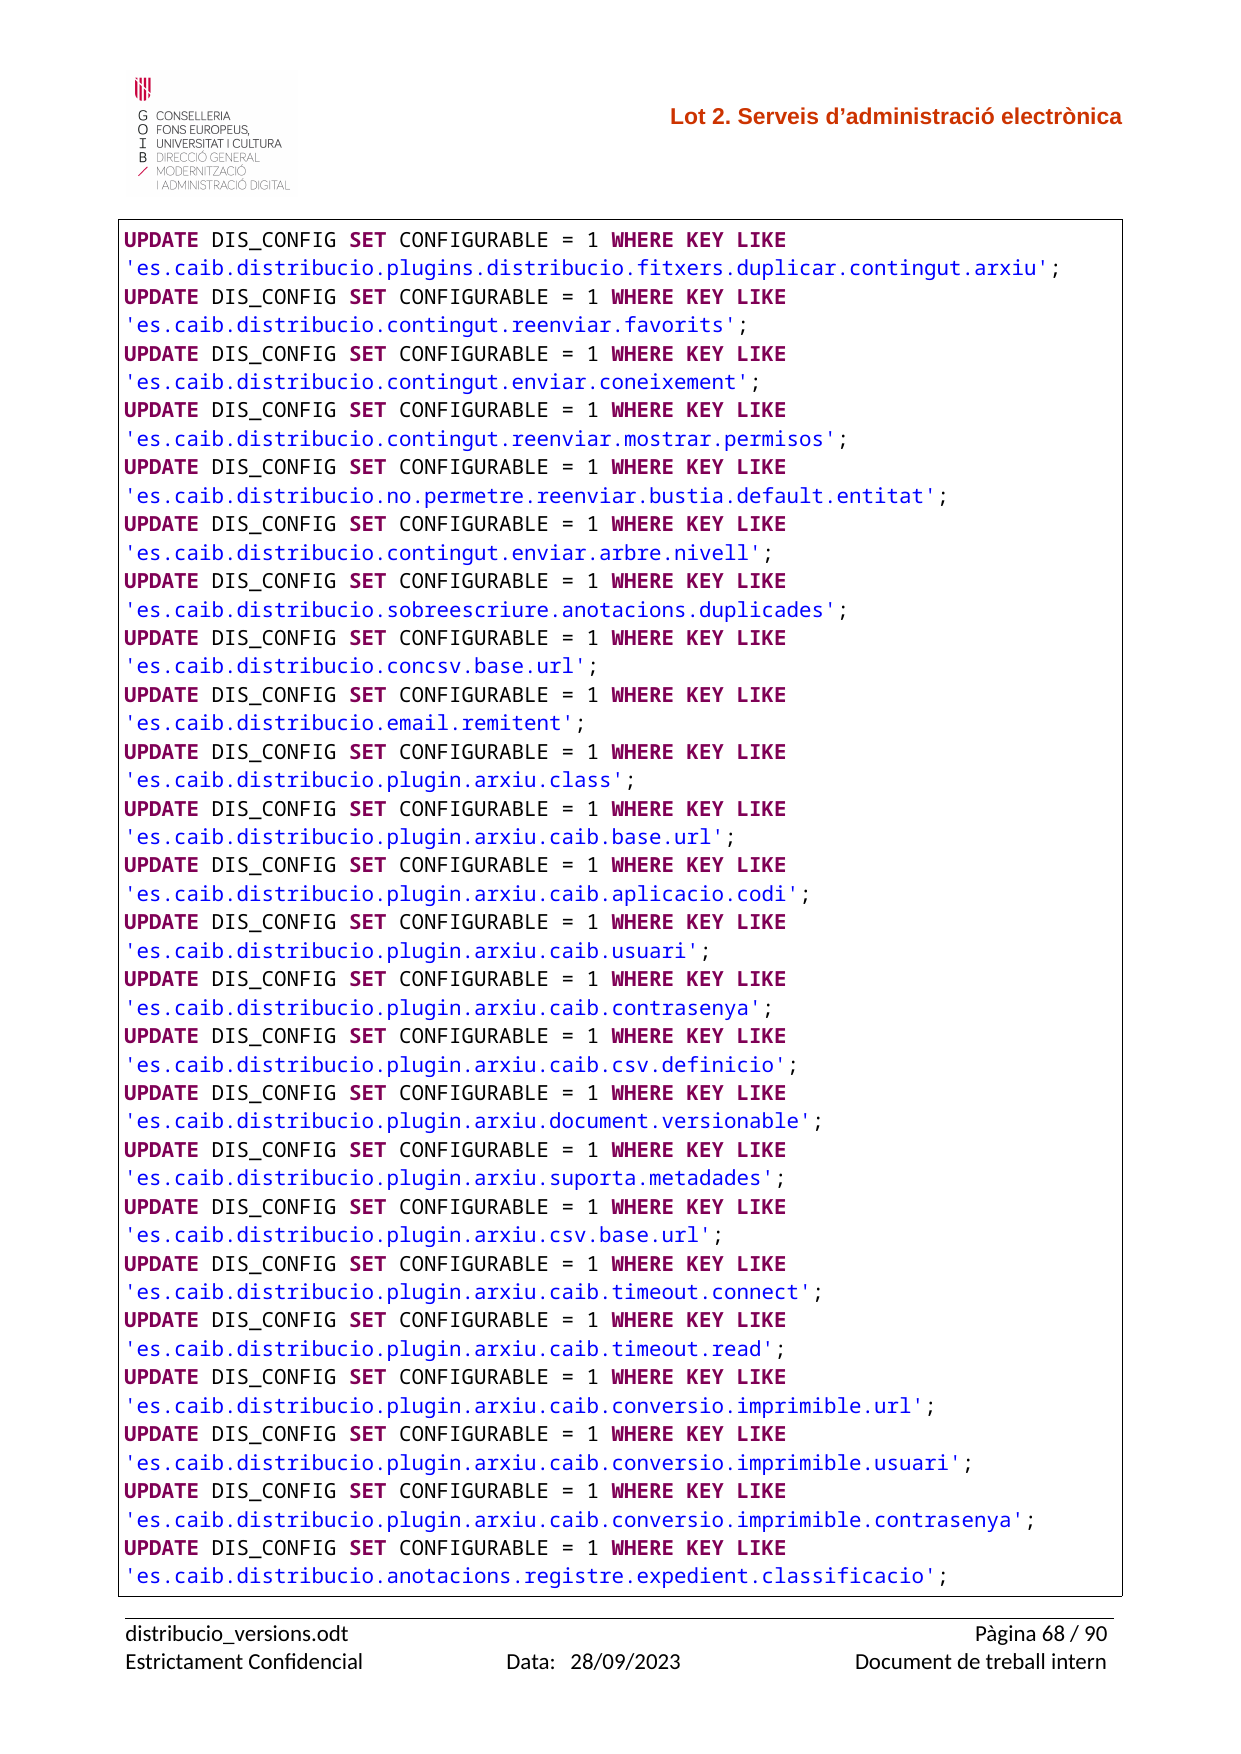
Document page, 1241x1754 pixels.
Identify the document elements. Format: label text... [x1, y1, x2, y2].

picture [126, 70, 299, 197]
table_header UPDATE DIS_CONFIG SET CONFIGURABLE = 1 WHERE KEY LIKE 'es.caib.distribucio.plugins.distribucio.fitxers.duplicar.contingut.arxiu'; UPDATE DIS_CONFIG SET CONFIGURABLE = 1 WHERE KEY LIKE 'es.caib.distribucio.contingut.reenviar.favorits'; UPDATE DIS_CONFIG SET CONFIGURABLE = 1 WHERE KEY LIKE 'es.caib.distribucio.contingut.enviar.coneixement'; UPDATE DIS_CONFIG SET CONFIGURABLE = 1 WHERE KEY LIKE 'es.caib.distribucio.contingut.reenviar.mostrar.permisos'; UPDATE DIS_CONFIG SET CONFIGURABLE = 1 WHERE KEY LIKE 'es.caib.distribucio.no.permetre.reenviar.bustia.default.entitat'; UPDATE DIS_CONFIG SET CONFIGURABLE = 1 WHERE KEY LIKE 'es.caib.distribucio.contingut.enviar.arbre.nivell'; UPDATE DIS_CONFIG SET CONFIGURABLE = 1 WHERE KEY LIKE 'es.caib.distribucio.sobreescriure.anotacions.duplicades'; UPDATE DIS_CONFIG SET CONFIGURABLE = 1 WHERE KEY LIKE 'es.caib.distribucio.concsv.base.url'; UPDATE DIS_CONFIG SET CONFIGURABLE = 1 WHERE KEY LIKE 'es.caib.distribucio.email.remitent'; UPDATE DIS_CONFIG SET CONFIGURABLE = 1 WHERE KEY LIKE 'es.caib.distribucio.plugin.arxiu.class'; UPDATE DIS_CONFIG SET CONFIGURABLE = 1 WHERE KEY LIKE 'es.caib.distribucio.plugin.arxiu.caib.base.url'; UPDATE DIS_CONFIG SET CONFIGURABLE = 1 WHERE KEY LIKE 'es.caib.distribucio.plugin.arxiu.caib.aplicacio.codi'; UPDATE DIS_CONFIG SET CONFIGURABLE = 1 WHERE KEY LIKE 'es.caib.distribucio.plugin.arxiu.caib.usuari'; UPDATE DIS_CONFIG SET CONFIGURABLE = 1 WHERE KEY LIKE 'es.caib.distribucio.plugin.arxiu.caib.contrasenya'; UPDATE DIS_CONFIG SET CONFIGURABLE = 1 WHERE KEY LIKE 'es.caib.distribucio.plugin.arxiu.caib.csv.definicio'; UPDATE DIS_CONFIG SET CONFIGURABLE = 1 WHERE KEY LIKE 'es.caib.distribucio.plugin.arxiu.document.versionable'; UPDATE DIS_CONFIG SET CONFIGURABLE = 1 WHERE KEY LIKE 'es.caib.distribucio.plugin.arxiu.suporta.metadades'; UPDATE DIS_CONFIG SET CONFIGURABLE = 1 WHERE KEY LIKE 'es.caib.distribucio.plugin.arxiu.csv.base.url'; UPDATE DIS_CONFIG SET CONFIGURABLE = 1 WHERE KEY LIKE 'es.caib.distribucio.plugin.arxiu.caib.timeout.connect'; UPDATE DIS_CONFIG SET CONFIGURABLE = 1 WHERE KEY LIKE 'es.caib.distribucio.plugin.arxiu.caib.timeout.read'; UPDATE DIS_CONFIG SET CONFIGURABLE = 1 WHERE KEY LIKE 'es.caib.distribucio.plugin.arxiu.caib.conversio.imprimible.url'; UPDATE DIS_CONFIG SET CONFIGURABLE = 1 WHERE KEY LIKE 'es.caib.distribucio.plugin.arxiu.caib.conversio.imprimible.usuari'; UPDATE DIS_CONFIG SET CONFIGURABLE = 1 WHERE KEY LIKE 'es.caib.distribucio.plugin.arxiu.caib.conversio.imprimible.contrasenya'; UPDATE DIS_CONFIG SET CONFIGURABLE = 1 WHERE KEY LIKE 'es.caib.distribucio.anotacions.registre.expedient.classificacio'; [119, 220, 1122, 1596]
